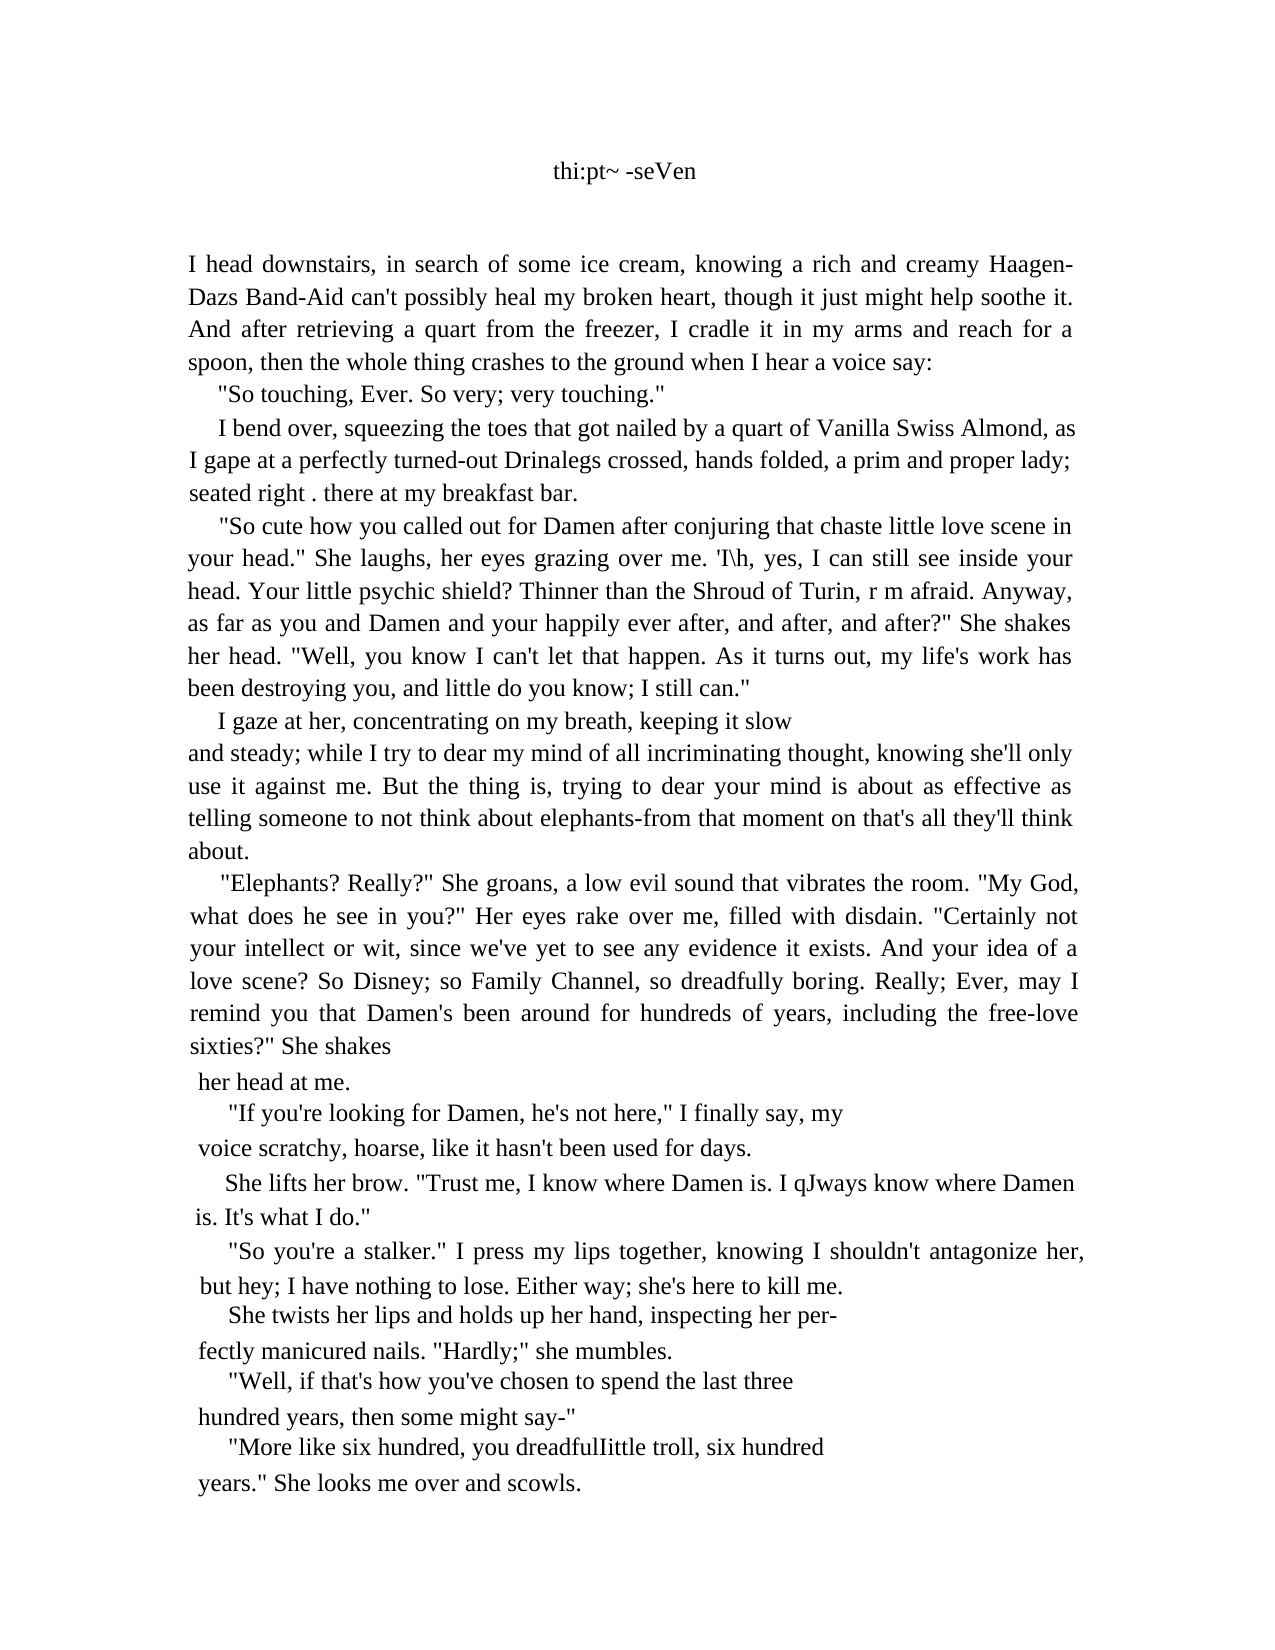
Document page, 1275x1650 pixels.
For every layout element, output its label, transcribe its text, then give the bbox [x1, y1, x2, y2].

text hundred years, then some might say-" [198, 1396, 1087, 1433]
text I head downstairs, in search of some ice cream, knowing a rich and creamy Haagen-Dazs Band-Aid can't possibly heal my bro­ken heart, though it just might help soothe it. And after retriev­ing a quart from the freezer, I cradle it in my arms and reach for a spoon, then the whole thing crashes to the ground when I hear a voice say: [188, 247, 1074, 377]
text I gaze at her, concentrating on my breath, keeping it slow [217, 703, 1087, 736]
text voice scratchy, hoarse, like it hasn't been used for days. [198, 1127, 1087, 1164]
text and steady; while I try to dear my mind of all incriminating thought, knowing she'll only use it against me. But the thing is, trying to dear your mind is about as effective as telling someone to not think about elephants-from that moment on that's all they'll think about. [188, 736, 1074, 866]
text thi:pt~ -seVen [553, 150, 1086, 187]
text "More like six hundred, you dreadfulIittle troll, six hundred [228, 1433, 1087, 1461]
text "So you're a stalker." I press my lips together, knowing I shouldn't antagonize her, but hey; I have nothing to lose. Either way; she's here to kill me. [199, 1232, 1086, 1301]
text "If you're looking for Damen, he's not here," I finally say, my [228, 1098, 1087, 1127]
text her head at me. [198, 1061, 1087, 1098]
text She twists her lips and holds up her hand, inspecting her per- [228, 1301, 1087, 1329]
text fectly manicured nails. "Hardly;" she mumbles. [198, 1329, 1087, 1367]
text She lifts her brow. "Trust me, I know where Damen is. I qJ­ways know where Damen is. It's what I do." [195, 1164, 1081, 1232]
text I bend over, squeezing the toes that got nailed by a quart of Vanilla Swiss Almond, as I gape at a perfectly turned-out Drina­legs crossed, hands folded, a prim and proper lady; seated right . there at my breakfast bar. [189, 410, 1087, 508]
text years." She looks me over and scowls. [198, 1461, 1087, 1499]
text "Elephants? Really?" She groans, a low evil sound that vi­brates the room. "My God, what does he see in you?" Her eyes rake over me, filled with disdain. "Certainly not your intellect or wit, since we've yet to see any evidence it exists. And your idea of a love scene? So Disney; so Family Channel, so dreadfully bor­ing. Really; Ever, may I remind you that Damen's been around for hundreds of years, including the free-love sixties?" She shakes [189, 866, 1079, 1061]
text "So touching, Ever. So very; very touching." [217, 377, 1087, 409]
text "So cute how you called out for Damen after conjuring that chaste little love scene in your head." She laughs, her eyes graz­ing over me. 'I\h, yes, I can still see inside your head. Your little psychic shield? Thinner than the Shroud of Turin, r m afraid. Anyway, as far as you and Damen and your happily ever after, and after, and after?" She shakes her head. "Well, you know I can't let that happen. As it turns out, my life's work has been de­stroying you, and little do you know; I still can." [187, 508, 1073, 703]
text "Well, if that's how you've chosen to spend the last three [228, 1367, 1087, 1396]
